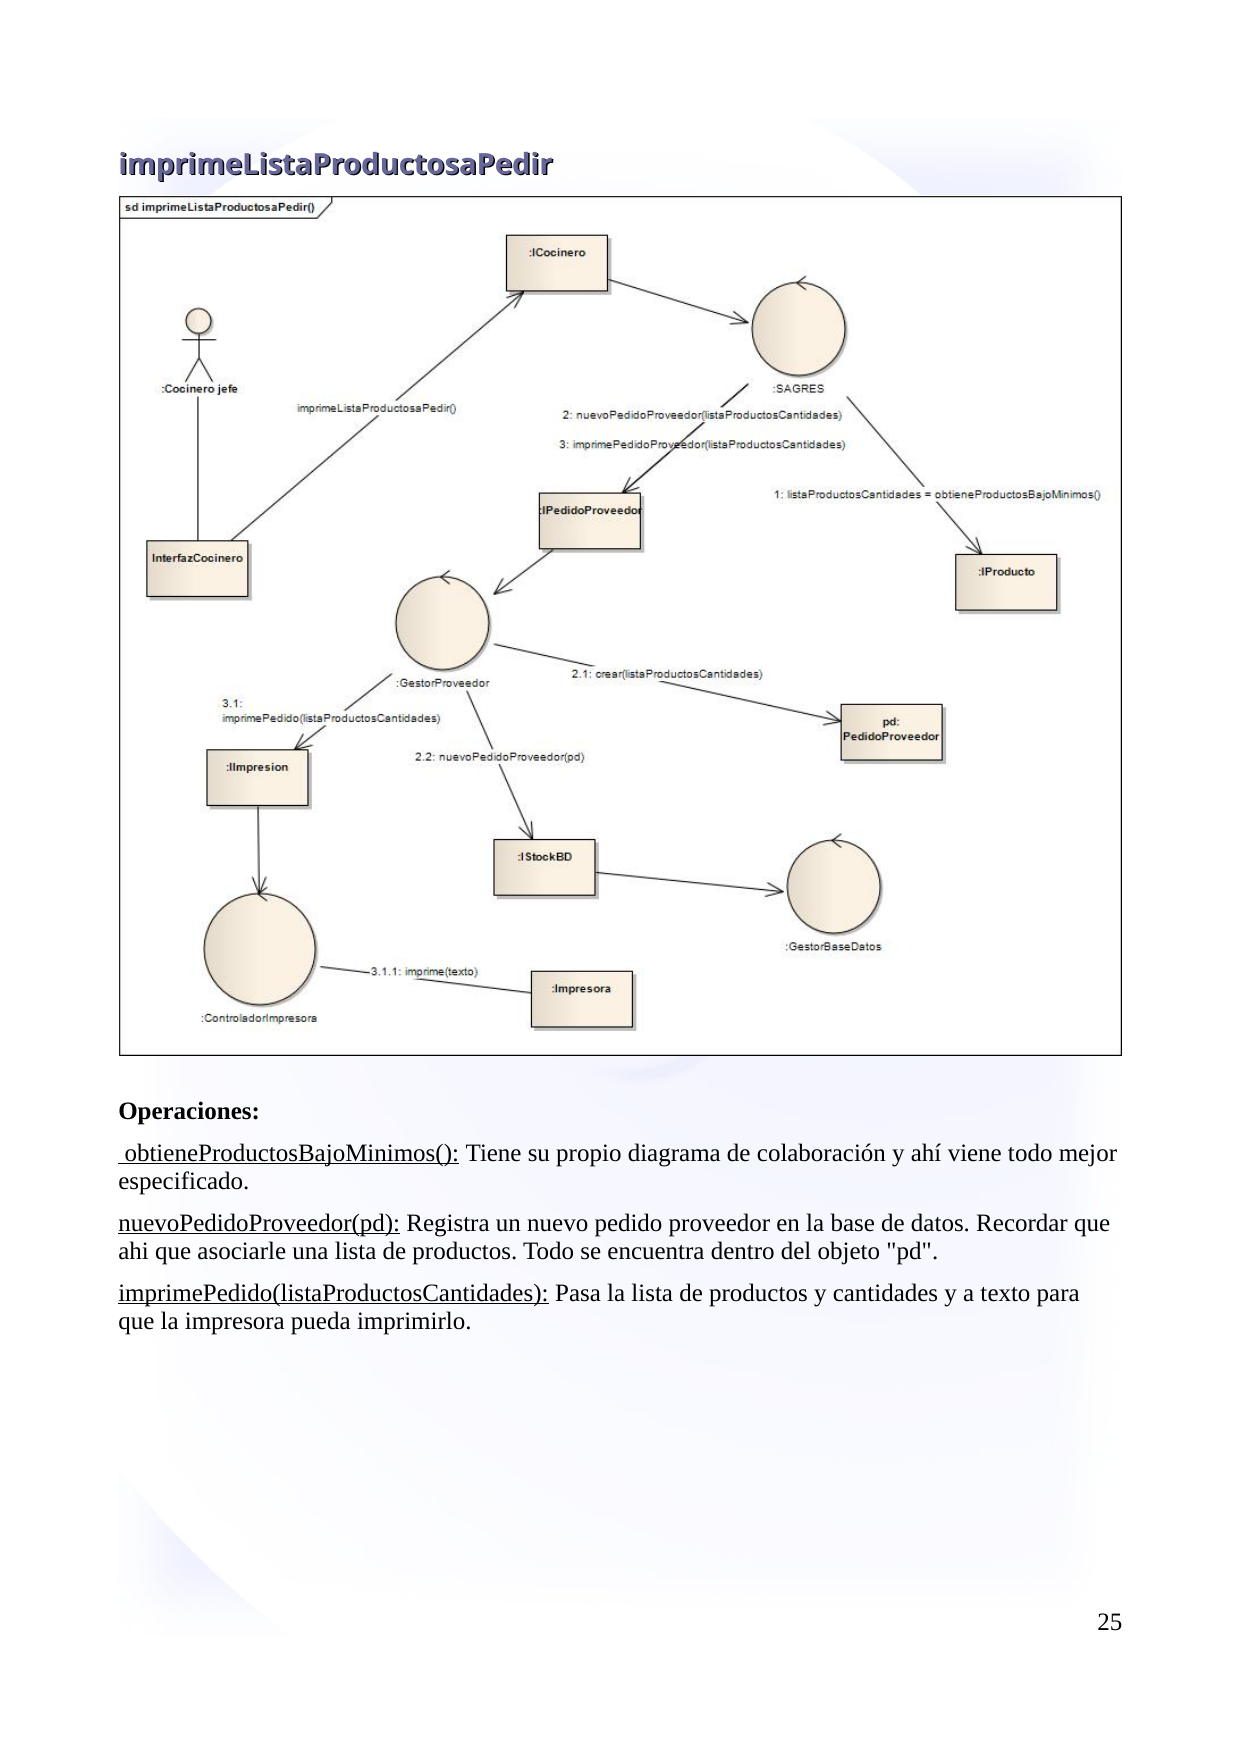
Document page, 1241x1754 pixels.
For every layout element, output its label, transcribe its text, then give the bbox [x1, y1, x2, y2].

picture [118, 118, 1122, 143]
text obtieneProductosBajoMinimos(): Tiene su propio diagrama de colaboración y ahí viene todo mejor especificado. [118, 1138, 1122, 1195]
text nuevoPedidoProveedor(pd): Registra un nuevo pedido proveedor en la base de datos. Recordar que ahi que asociarle una lista de productos. Todo se encuentra dentro del objeto "pd". [118, 1208, 1122, 1265]
picture [118, 1195, 1122, 1208]
subtitle imprimeListaProductosaPedir [118, 143, 1122, 183]
picture [118, 183, 1122, 1096]
text imprimePedido(listaProductosCantidades): Pasa la lista de productos y cantidades y a texto para que la impresora pueda imprimirlo. [118, 1278, 1122, 1335]
picture [118, 1125, 1122, 1138]
picture [118, 1265, 1122, 1278]
picture [118, 1335, 1122, 1636]
text Operaciones: [118, 1096, 1122, 1125]
